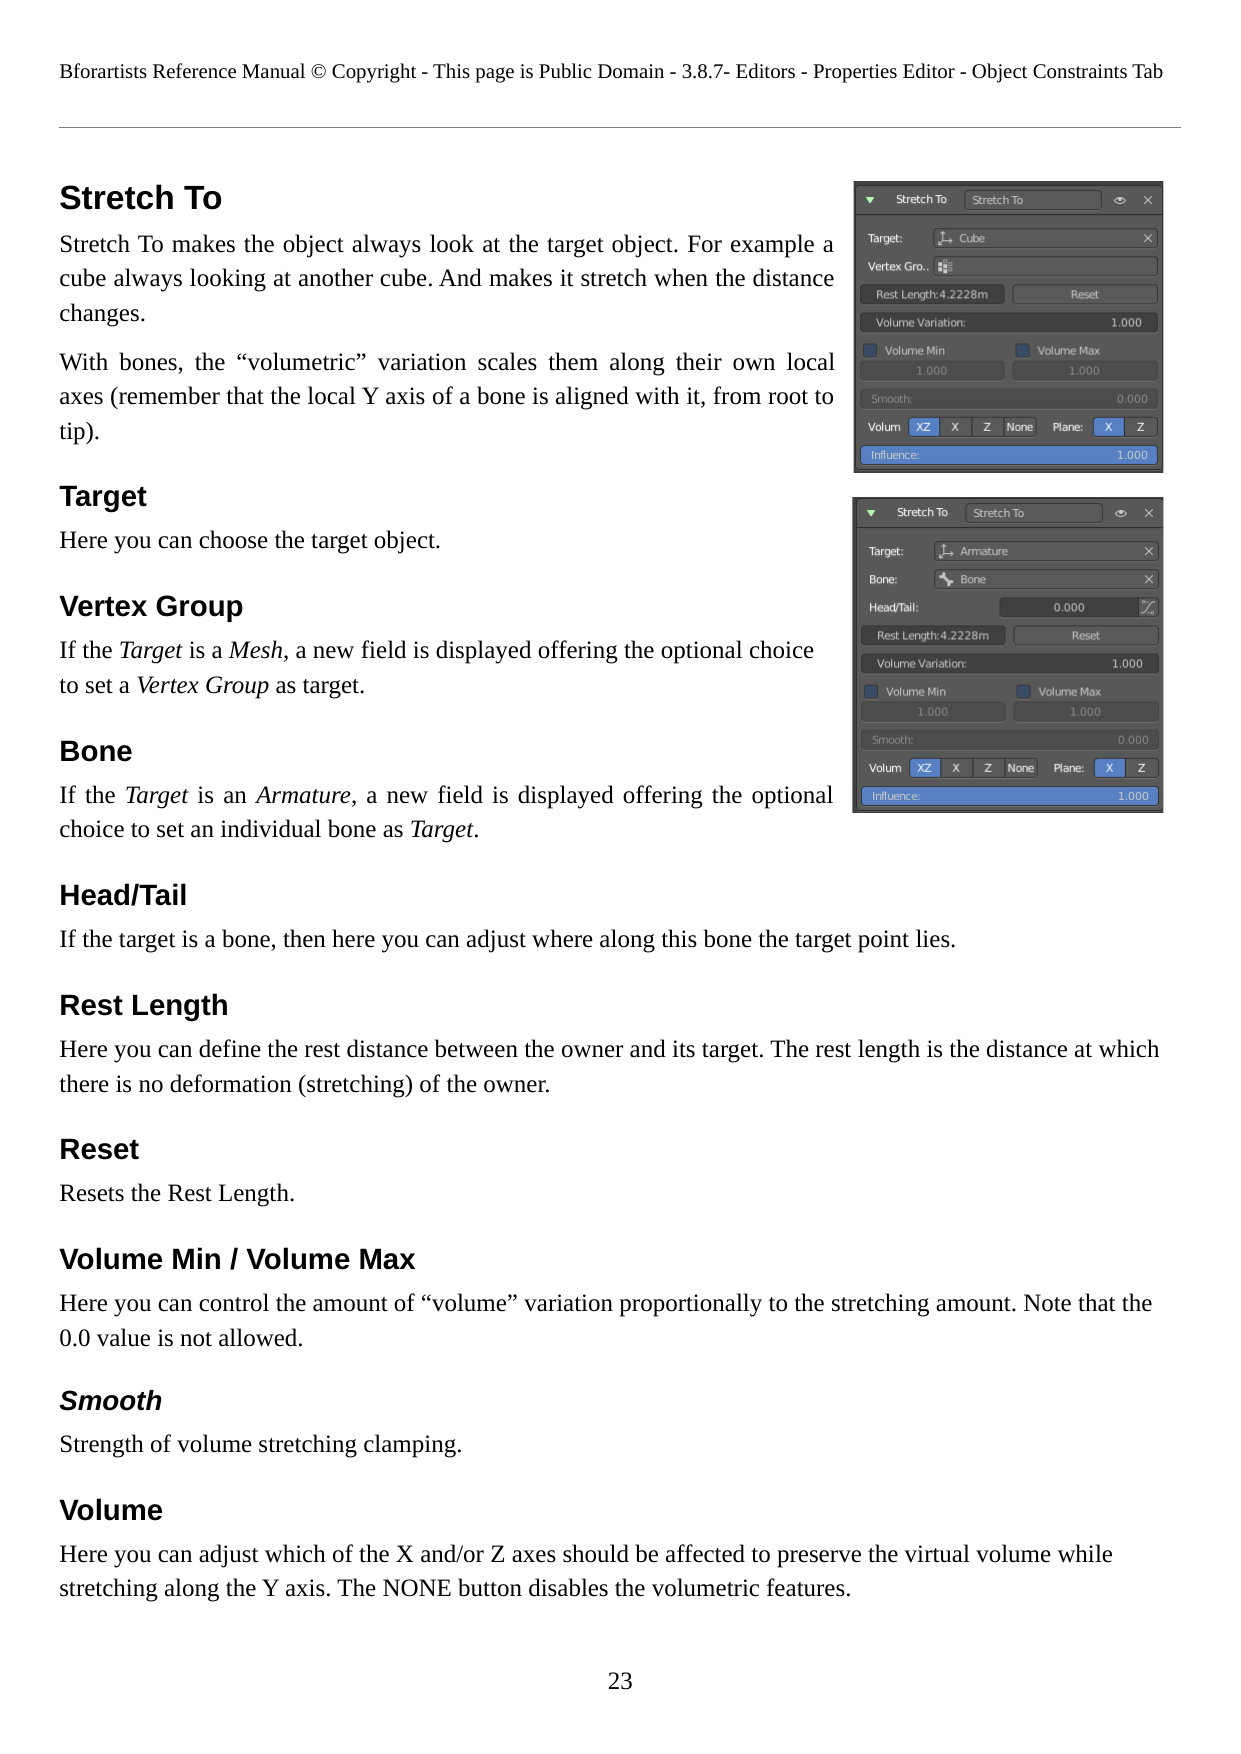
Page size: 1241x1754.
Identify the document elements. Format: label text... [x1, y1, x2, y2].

subtitle [1164, 734, 1181, 767]
subtitle Vertex Group [59, 589, 852, 623]
subtitle Stretch To [59, 178, 1181, 216]
picture [852, 497, 1164, 813]
text If the target is a bone, then here you can adjust where along this bone the target point lies. [59, 924, 1181, 953]
subtitle [1164, 589, 1181, 623]
text If the Target is a Mesh, a new field is displayed offering the optional choice to set a Vertex Group as target. [59, 636, 852, 699]
text If the Target is an Armature, a new field is displayed offering the optional choice to set an individual bone as Target. [59, 780, 1181, 843]
text Strength of volume stretching clamping. [59, 1429, 1181, 1458]
text With bones, the “volumetric” variation scales them along their own local axes (remember that the local Y axis of a bone is aligned with it, from root to tip). [59, 347, 853, 444]
subtitle Target [59, 479, 1181, 513]
subtitle Rest Length [59, 988, 1181, 1022]
text Here you can choose the target object. [59, 526, 852, 554]
text Stretch To makes the object always look at the target object. For example a cube always looking at another cube. And makes it stretch when the distance changes. [59, 229, 853, 326]
picture [853, 181, 1164, 473]
subtitle Volume [59, 1492, 1181, 1526]
subtitle Reset [59, 1132, 1181, 1166]
subtitle Bone [59, 734, 852, 767]
subtitle Head/Tail [59, 878, 1181, 912]
text Here you can control the amount of “volume” variation proportionally to the stretching amount. Note that the 0.0 value is not allowed. [59, 1288, 1181, 1352]
text Resets the Rest Length. [59, 1178, 1181, 1207]
text Here you can define the rest distance between the owner and its target. The rest length is the distance at which there is no deformation (stretching) of the owner. [59, 1034, 1181, 1097]
text Here you can adjust which of the X and/or Z axes should be affected to preserve the virtual volume while stretching along the Y axis. The NONE button disables the volumetric features. [59, 1539, 1181, 1602]
subtitle Volume Min / Volume Max [59, 1242, 1181, 1276]
subtitle Smooth [59, 1384, 1181, 1416]
